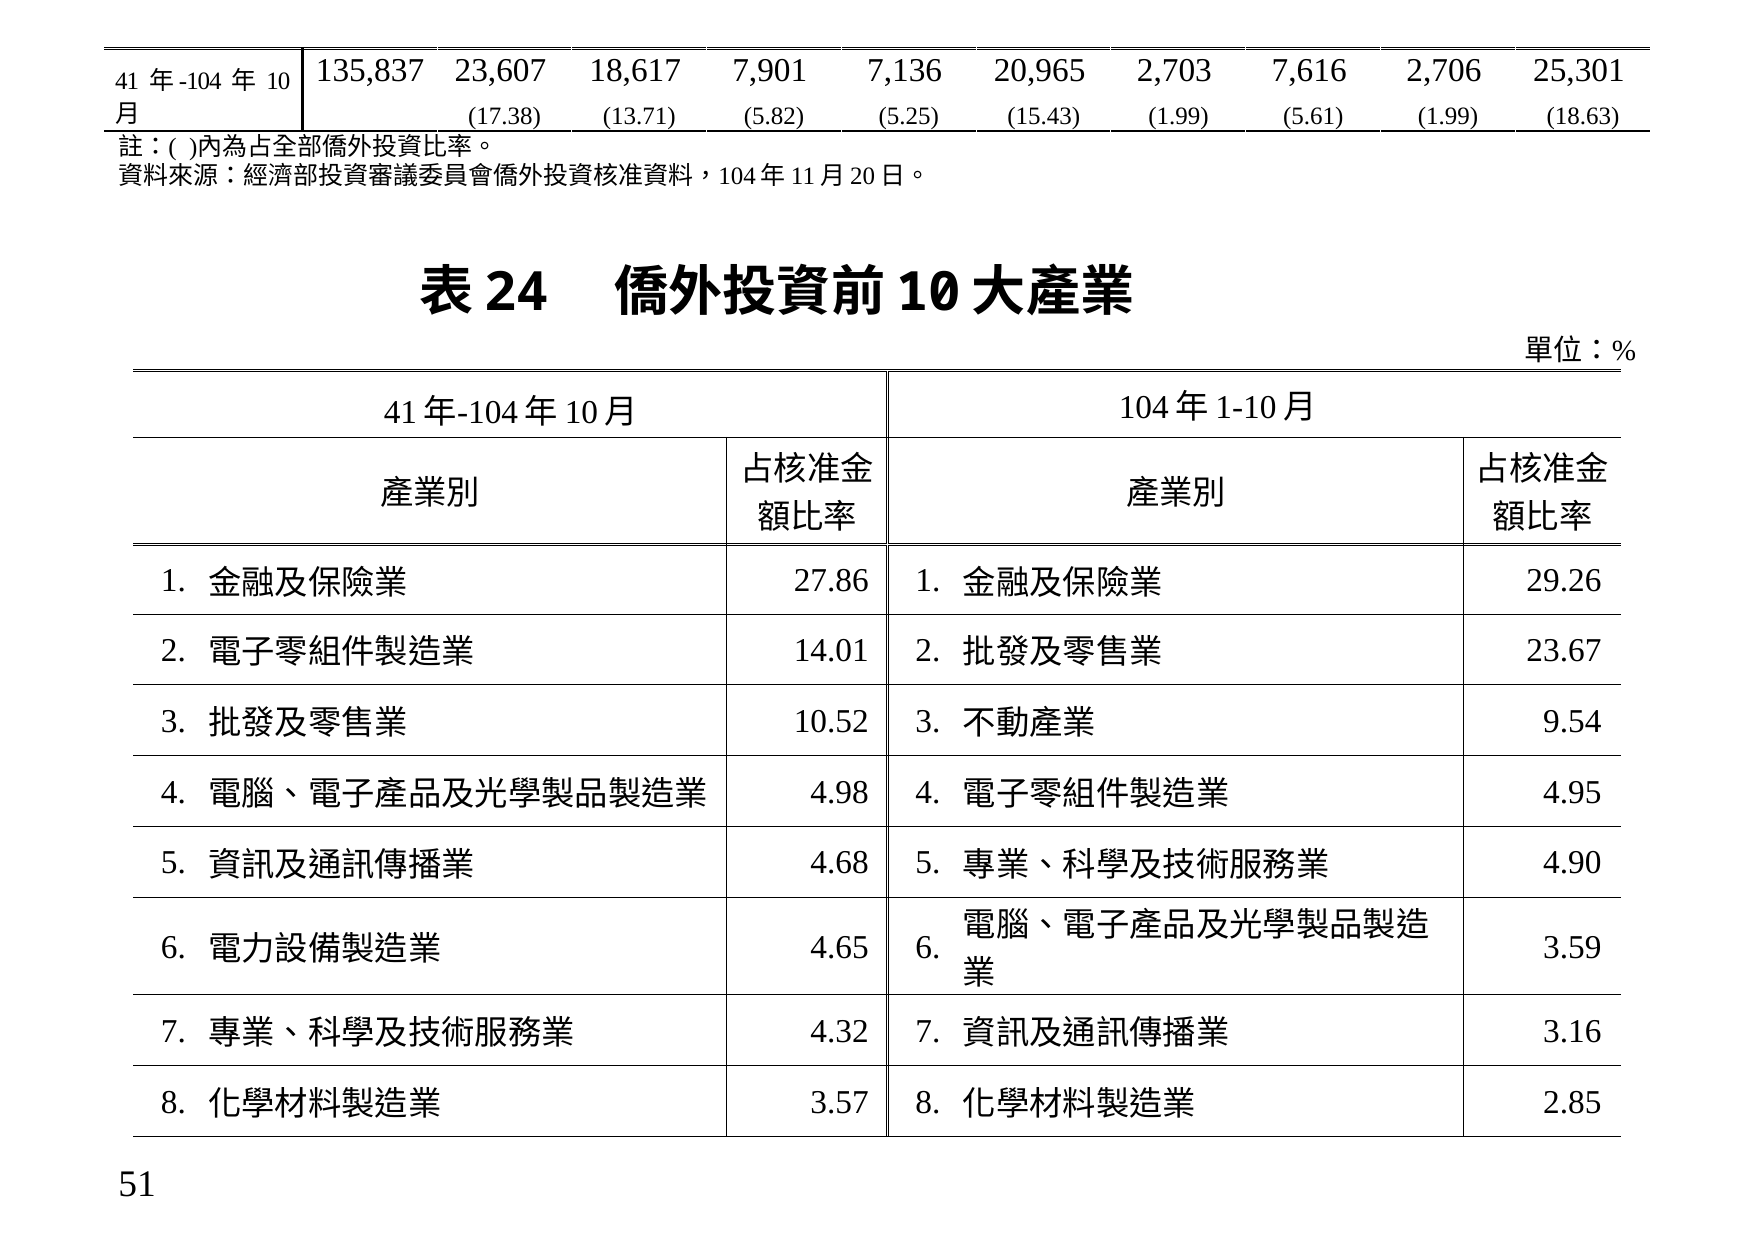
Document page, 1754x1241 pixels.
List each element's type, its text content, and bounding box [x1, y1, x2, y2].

table_cell 占核准金額比率 [727, 438, 886, 543]
table_cell 4.65 [727, 898, 886, 994]
table_cell 電子零組件製造業 [951, 756, 1463, 826]
table_cell 化學材料製造業 [951, 1066, 1463, 1136]
subtitle 表24 僑外投資前10大產業 [118, 248, 1636, 327]
table_cell 4.95 [1464, 756, 1621, 826]
table_cell 3.16 [1464, 995, 1621, 1065]
table_cell 批發及零售業 [197, 685, 726, 755]
text 單位：% [118, 327, 1636, 369]
table_cell 產業別 [133, 438, 726, 543]
table_cell 5. [133, 827, 197, 897]
table_cell 8. [133, 1066, 197, 1136]
table_cell [304, 89, 437, 129]
table_cell 金融及保險業 [951, 546, 1463, 613]
table_cell 27.86 [727, 546, 886, 613]
table_cell 7. [133, 995, 197, 1065]
table_cell 2,706 [1381, 50, 1515, 89]
table_header 41年-104年10月 [133, 372, 886, 437]
table_cell 7,616 [1246, 50, 1380, 89]
table_cell (18.63) [1516, 89, 1650, 129]
table_cell (1.99) [1111, 89, 1245, 129]
table_cell 電子零組件製造業 [197, 615, 726, 684]
table_cell (15.43) [977, 89, 1110, 129]
table_cell 電力設備製造業 [197, 898, 726, 994]
table_cell 5. [889, 827, 951, 897]
table_cell 135,837 [304, 50, 437, 89]
text 註：( )內為占全部僑外投資比率。 [118, 132, 1636, 161]
table_cell 4. [889, 756, 951, 826]
table_cell 7,136 [842, 50, 976, 89]
table_cell 7. [889, 995, 951, 1065]
table_cell 2. [889, 615, 951, 684]
table_cell 20,965 [977, 50, 1110, 89]
table_cell 4. [133, 756, 197, 826]
table_cell 金融及保險業 [197, 546, 726, 613]
table_cell 占核准金額比率 [1464, 438, 1621, 543]
table_header 104年1-10月 [889, 372, 1621, 437]
table_cell 18,617 [572, 50, 706, 89]
text 資料來源：經濟部投資審議委員會僑外投資核准資料，104年11月20日。 [118, 161, 1636, 190]
table_cell 4.90 [1464, 827, 1621, 897]
table_cell 9.54 [1464, 685, 1621, 755]
table_cell 批發及零售業 [951, 615, 1463, 684]
table_cell 6. [133, 898, 197, 994]
table_cell 2.85 [1464, 1066, 1621, 1136]
table_cell 8. [889, 1066, 951, 1136]
table_cell 14.01 [727, 615, 886, 684]
table_cell 25,301 [1516, 50, 1650, 89]
table_cell (1.99) [1381, 89, 1515, 129]
table_cell 3.57 [727, 1066, 886, 1136]
table_cell (17.38) [438, 89, 571, 129]
table_cell (5.25) [842, 89, 976, 129]
table_cell 23.67 [1464, 615, 1621, 684]
table_cell 電腦、電子產品及光學製品製造業 [951, 898, 1463, 994]
table_cell 6. [889, 898, 951, 994]
table_cell (5.61) [1246, 89, 1380, 129]
table_cell 化學材料製造業 [197, 1066, 726, 1136]
table_cell (13.71) [572, 89, 706, 129]
table_cell 2. [133, 615, 197, 684]
table_cell 4.68 [727, 827, 886, 897]
table_cell 7,901 [707, 50, 841, 89]
table_cell 1. [889, 546, 951, 613]
table_cell 3. [133, 685, 197, 755]
table_cell 23,607 [438, 50, 571, 89]
table_cell 41年-104年10月 [104, 50, 301, 129]
table_cell 29.26 [1464, 546, 1621, 613]
table_cell 專業、科學及技術服務業 [951, 827, 1463, 897]
table_cell 3.59 [1464, 898, 1621, 994]
table_cell 4.98 [727, 756, 886, 826]
table_cell 資訊及通訊傳播業 [951, 995, 1463, 1065]
table_cell 2,703 [1111, 50, 1245, 89]
table_cell 3. [889, 685, 951, 755]
table_cell 專業、科學及技術服務業 [197, 995, 726, 1065]
table_cell 4.32 [727, 995, 886, 1065]
table_cell 1. [133, 546, 197, 613]
table_cell 10.52 [727, 685, 886, 755]
table_cell 電腦、電子產品及光學製品製造業 [197, 756, 726, 826]
table_cell 產業別 [889, 438, 1463, 543]
table_cell (5.82) [707, 89, 841, 129]
table_cell 不動產業 [951, 685, 1463, 755]
table_cell 資訊及通訊傳播業 [197, 827, 726, 897]
